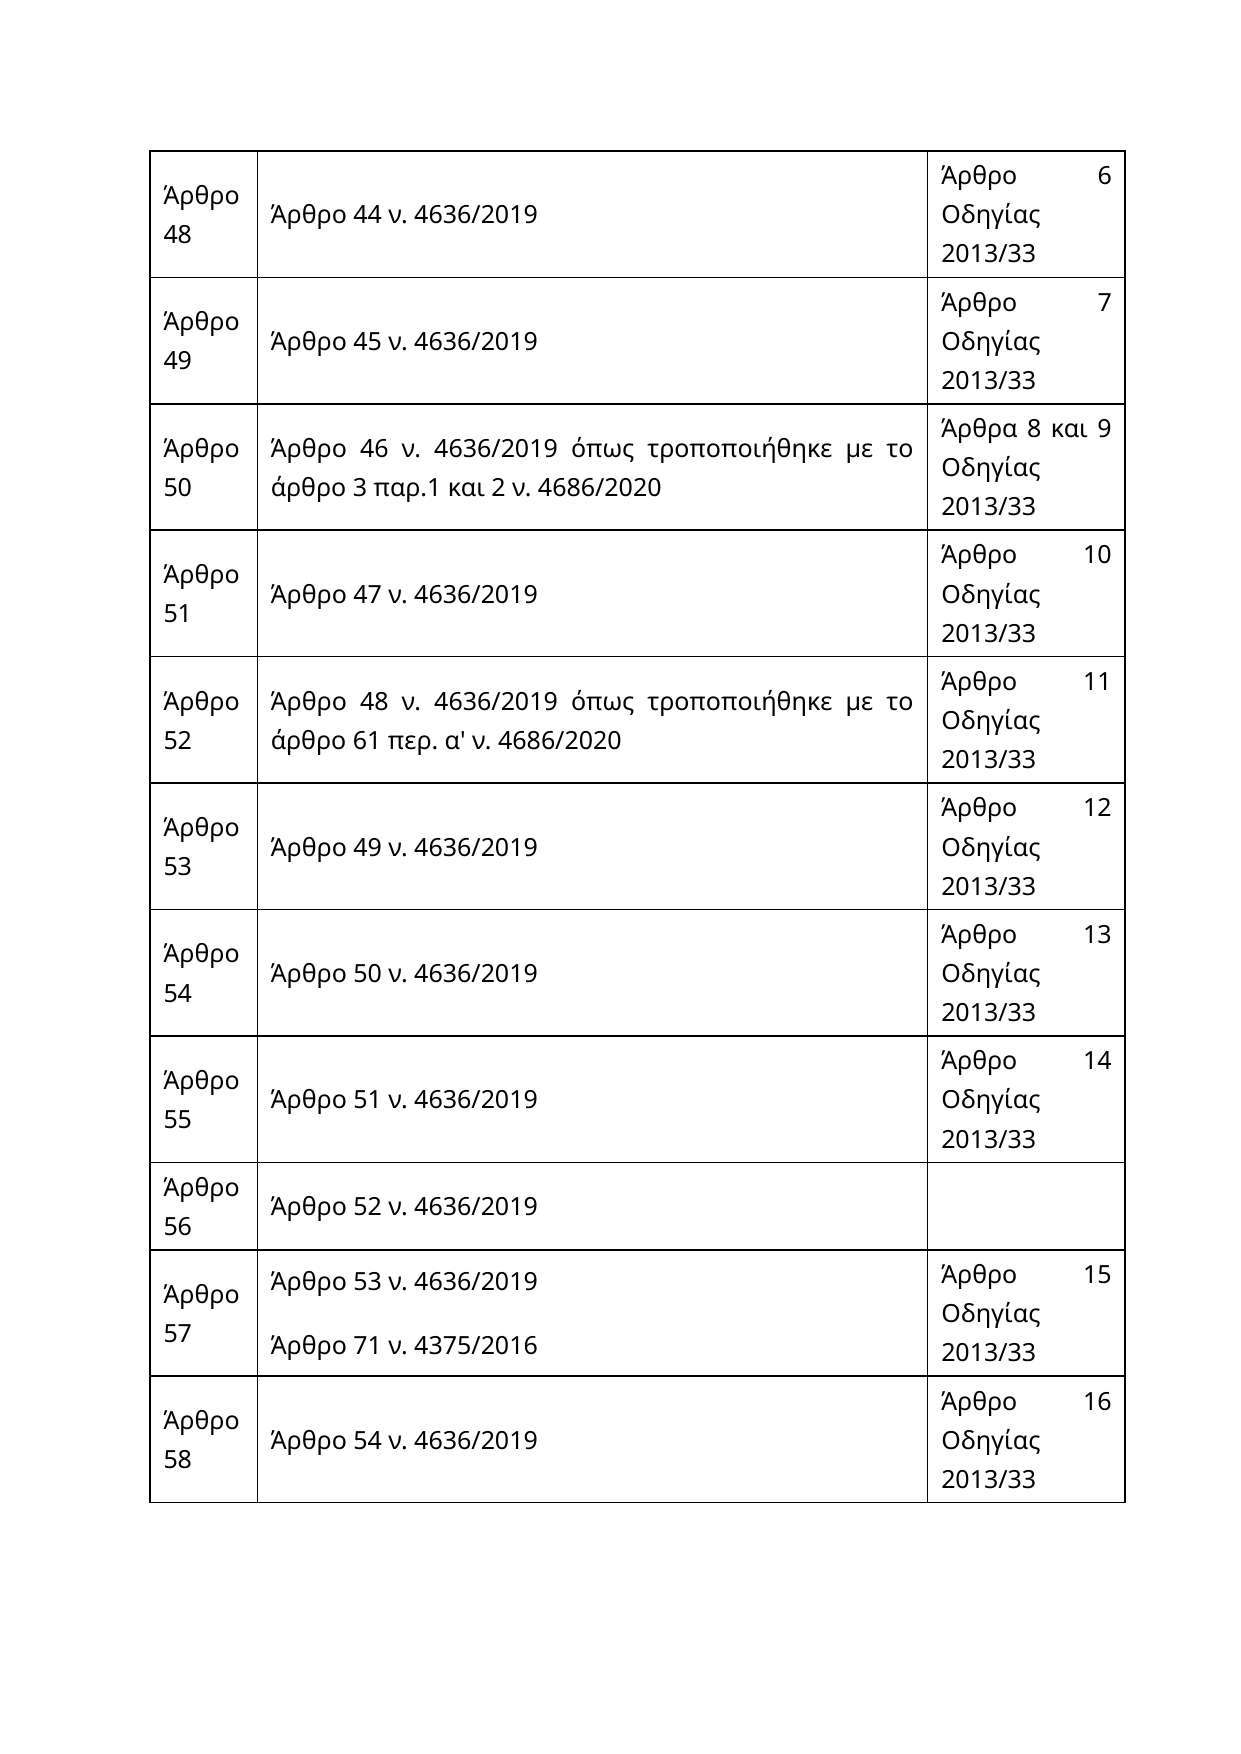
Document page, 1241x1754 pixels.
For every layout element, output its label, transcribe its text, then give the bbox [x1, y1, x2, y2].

table_cell Άρθρο 51 [151, 531, 257, 656]
table_cell Άρθρο 15 Οδηγίας 2013/33 [928, 1251, 1124, 1375]
table_cell Άρθρο 51 ν. 4636/2019 [258, 1037, 927, 1162]
table_cell Άρθρο 14 Οδηγίας 2013/33 [928, 1037, 1124, 1162]
table_cell Άρθρα 8 και 9 Οδηγίας 2013/33 [928, 405, 1124, 529]
table_cell Άρθρο 7 Οδηγίας 2013/33 [928, 278, 1124, 403]
table_cell Άρθρο 58 [151, 1377, 257, 1502]
table_cell Άρθρο 10 Οδηγίας 2013/33 [928, 531, 1124, 656]
table_cell Άρθρο 12 Οδηγίας 2013/33 [928, 784, 1124, 909]
table_cell Άρθρο 57 [151, 1251, 257, 1375]
table_cell Άρθρο 46 ν. 4636/2019 όπως τροποποιήθηκε με το άρθρο 3 παρ.1 και 2 ν. 4686/2020 [258, 405, 927, 529]
table_cell Άρθρο 6 Οδηγίας 2013/33 [928, 152, 1124, 276]
table_cell Άρθρο 49 ν. 4636/2019 [258, 784, 927, 909]
table_cell Άρθρο 56 [151, 1163, 257, 1249]
table_cell Άρθρο 49 [151, 278, 257, 403]
table_cell Άρθρο 55 [151, 1037, 257, 1162]
table_cell Άρθρο 50 ν. 4636/2019 [258, 910, 927, 1035]
table_cell Άρθρο 48 [151, 152, 257, 276]
table_cell Άρθρο 53 [151, 784, 257, 909]
table_cell Άρθρο 52 ν. 4636/2019 [258, 1163, 927, 1249]
table_cell Άρθρο 50 [151, 405, 257, 529]
table_cell Άρθρο 53 ν. 4636/2019 Άρθρο 71 ν. 4375/2016 [258, 1251, 927, 1375]
table_cell Άρθρο 44 ν. 4636/2019 [258, 152, 927, 276]
table_cell Άρθρο 13 Οδηγίας 2013/33 [928, 910, 1124, 1035]
table_cell Άρθρο 48 ν. 4636/2019 όπως τροποποιήθηκε με το άρθρο 61 περ. α' ν. 4686/2020 [258, 657, 927, 782]
table_cell Άρθρο 11 Οδηγίας 2013/33 [928, 657, 1124, 782]
table_cell Άρθρο 52 [151, 657, 257, 782]
table_cell Άρθρο 45 ν. 4636/2019 [258, 278, 927, 403]
table_cell [928, 1163, 1124, 1249]
table_cell Άρθρο 16 Οδηγίας 2013/33 [928, 1377, 1124, 1502]
table_cell Άρθρο 47 ν. 4636/2019 [258, 531, 927, 656]
table_cell Άρθρο 54 ν. 4636/2019 [258, 1377, 927, 1502]
table_cell Άρθρο 54 [151, 910, 257, 1035]
